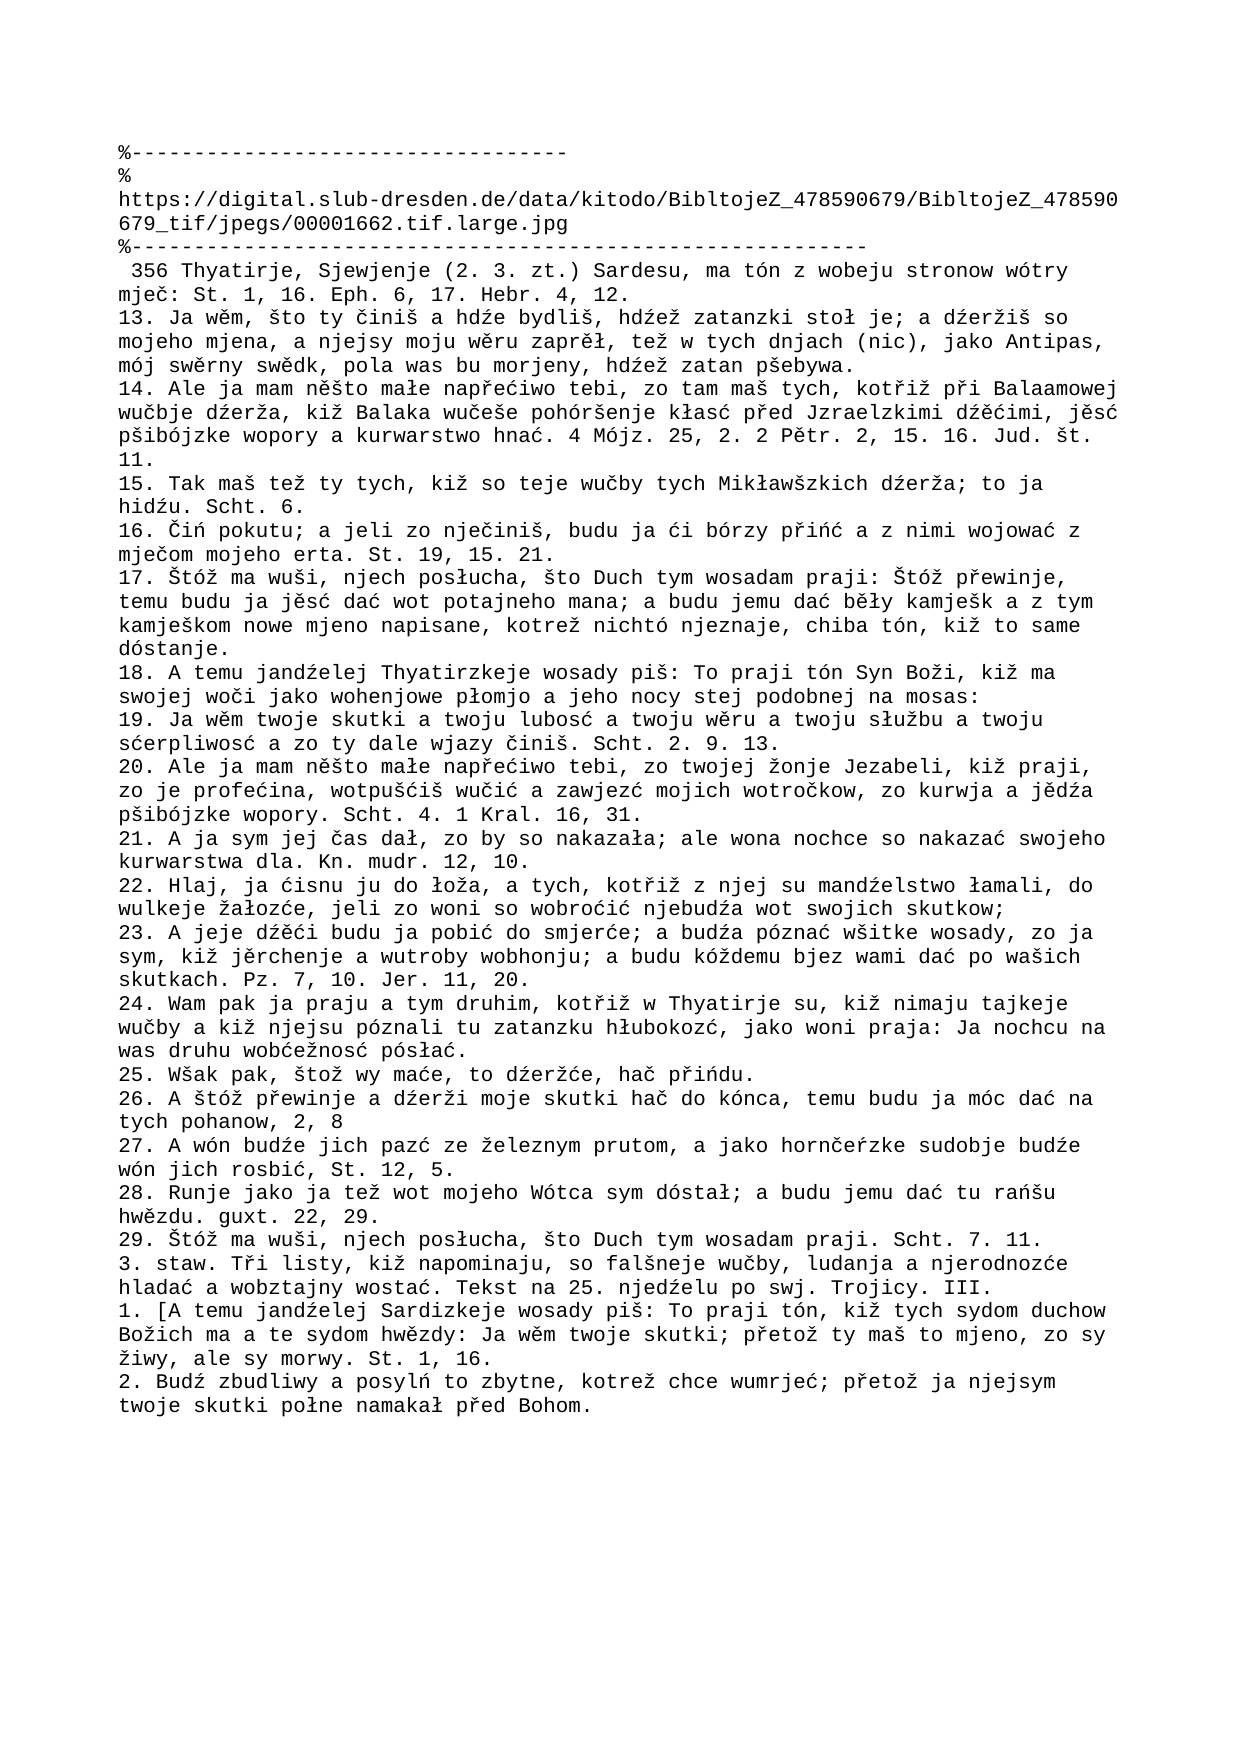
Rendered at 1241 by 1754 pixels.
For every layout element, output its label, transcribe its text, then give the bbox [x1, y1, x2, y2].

text %----------------------------------------------------------- [118, 236, 1122, 260]
text 2. Budź zbudliwy a posylń to zbytne, kotrež chce wumrjeć; přetož ja njejsym twoje skutki połne namakał před Bohom. [118, 1371, 1122, 1419]
text 26. A štóž přewinje a dźerži moje skutki hač do kónca, temu budu ja móc dać na tych pohanow, 2, 8 [118, 1088, 1122, 1135]
text 28. Runje jako ja tež wot mojeho Wótca sym dóstał; a budu jemu dać tu rańšu hwězdu. guxt. 22, 29. [118, 1182, 1122, 1229]
text 21. A ja sym jej čas dał, zo by so nakazała; ale wona nochce so nakazać swojeho kurwarstwa dla. Kn. mudr. 12, 10. [118, 827, 1122, 875]
text 25. Wšak pak, štož wy maće, to dźeržće, hač přińdu. [118, 1064, 1122, 1088]
text 356 Thyatirje, Sjewjenje (2. 3. zt.) Sardesu, ma tón z wobeju stronow wótry mječ: St. 1, 16. Eph. 6, 17. Hebr. 4, 12. [118, 260, 1122, 307]
text 13. Ja wěm, što ty činiš a hdźe bydliš, hdźež zatanzki stoł je; a dźeržiš so mojeho mjena, a njejsy moju wěru zaprěł, tež w tych dnjach (nic), jako Antipas, mój swěrny swědk, pola was bu morjeny, hdźež zatan pšebywa. [118, 307, 1122, 378]
text 18. A temu jandźelej Thyatirzkeje wosady piš: To praji tón Syn Boži, kiž ma swojej woči jako wohenjowe płomjo a jeho nocy stej podobnej na mosas: [118, 662, 1122, 709]
text % https://digital.slub-dresden.de/data/kitodo/BibltojeZ_478590679/BibltojeZ_478590679_tif/jpegs/00001662.tif.large.jpg [118, 165, 1122, 236]
text %----------------------------------- [118, 142, 1122, 165]
text 22. Hlaj, ja ćisnu ju do łoža, a tych, kotřiž z njej su mandźelstwo łamali, do wulkeje žałozće, jeli zo woni so wobroćić njebudźa wot swojich skutkow; [118, 875, 1122, 922]
text 16. Čiń pokutu; a jeli zo nječiniš, budu ja ći bórzy přińć a z nimi wojować z mječom mojeho erta. St. 19, 15. 21. [118, 520, 1122, 567]
text 24. Wam pak ja praju a tym druhim, kotřiž w Thyatirje su, kiž nimaju tajkeje wučby a kiž njejsu póznali tu zatanzku hłubokozć, jako woni praja: Ja nochcu na was druhu wobćežnosć pósłać. [118, 993, 1122, 1064]
text 20. Ale ja mam něšto małe napřećiwo tebi, zo twojej žonje Jezabeli, kiž praji, zo je profećina, wotpušćiš wučić a zawjezć mojich wotročkow, zo kurwja a jědźa pšibójzke wopory. Scht. 4. 1 Kral. 16, 31. [118, 757, 1122, 827]
text 19. Ja wěm twoje skutki a twoju lubosć a twoju wěru a twoju słužbu a twoju sćerpliwosć a zo ty dale wjazy činiš. Scht. 2. 9. 13. [118, 709, 1122, 757]
text 23. A jeje dźěći budu ja pobić do smjerće; a budźa póznać wšitke wosady, zo ja sym, kiž jěrchenje a wutroby wobhonju; a budu kóždemu bjez wami dać po wašich skutkach. Pz. 7, 10. Jer. 11, 20. [118, 922, 1122, 993]
text 1. [A temu jandźelej Sardizkeje wosady piš: To praji tón, kiž tych sydom duchow Božich ma a te sydom hwězdy: Ja wěm twoje skutki; přetož ty maš to mjeno, zo sy žiwy, ale sy morwy. St. 1, 16. [118, 1300, 1122, 1371]
text 27. A wón budźe jich pazć ze železnym prutom, a jako hornčeŕzke sudobje budźe wón jich rosbić, St. 12, 5. [118, 1135, 1122, 1182]
text 15. Tak maš tež ty tych, kiž so teje wučby tych Mikławšzkich dźerža; to ja hidźu. Scht. 6. [118, 473, 1122, 520]
text 3. staw. Tři listy, kiž napominaju, so falšneje wučby, ludanja a njerodnozće hladać a wobztajny wostać. Tekst na 25. njedźelu po swj. Trojicy. III. [118, 1253, 1122, 1300]
text 17. Štóž ma wuši, njech posłucha, što Duch tym wosadam praji: Štóž přewinje, temu budu ja jěsć dać wot potajneho mana; a budu jemu dać běły kamješk a z tym kamješkom nowe mjeno napisane, kotrež nichtó njeznaje, chiba tón, kiž to same dóstanje. [118, 567, 1122, 662]
text 29. Štóž ma wuši, njech posłucha, što Duch tym wosadam praji. Scht. 7. 11. [118, 1229, 1122, 1253]
text 14. Ale ja mam něšto małe napřećiwo tebi, zo tam maš tych, kotřiž při Balaamowej wučbje dźerža, kiž Balaka wučeše pohóršenje kłasć před Jzraelzkimi dźěćimi, jěsć pšibójzke wopory a kurwarstwo hnać. 4 Mójz. 25, 2. 2 Pětr. 2, 15. 16. Jud. št. 11. [118, 378, 1122, 473]
